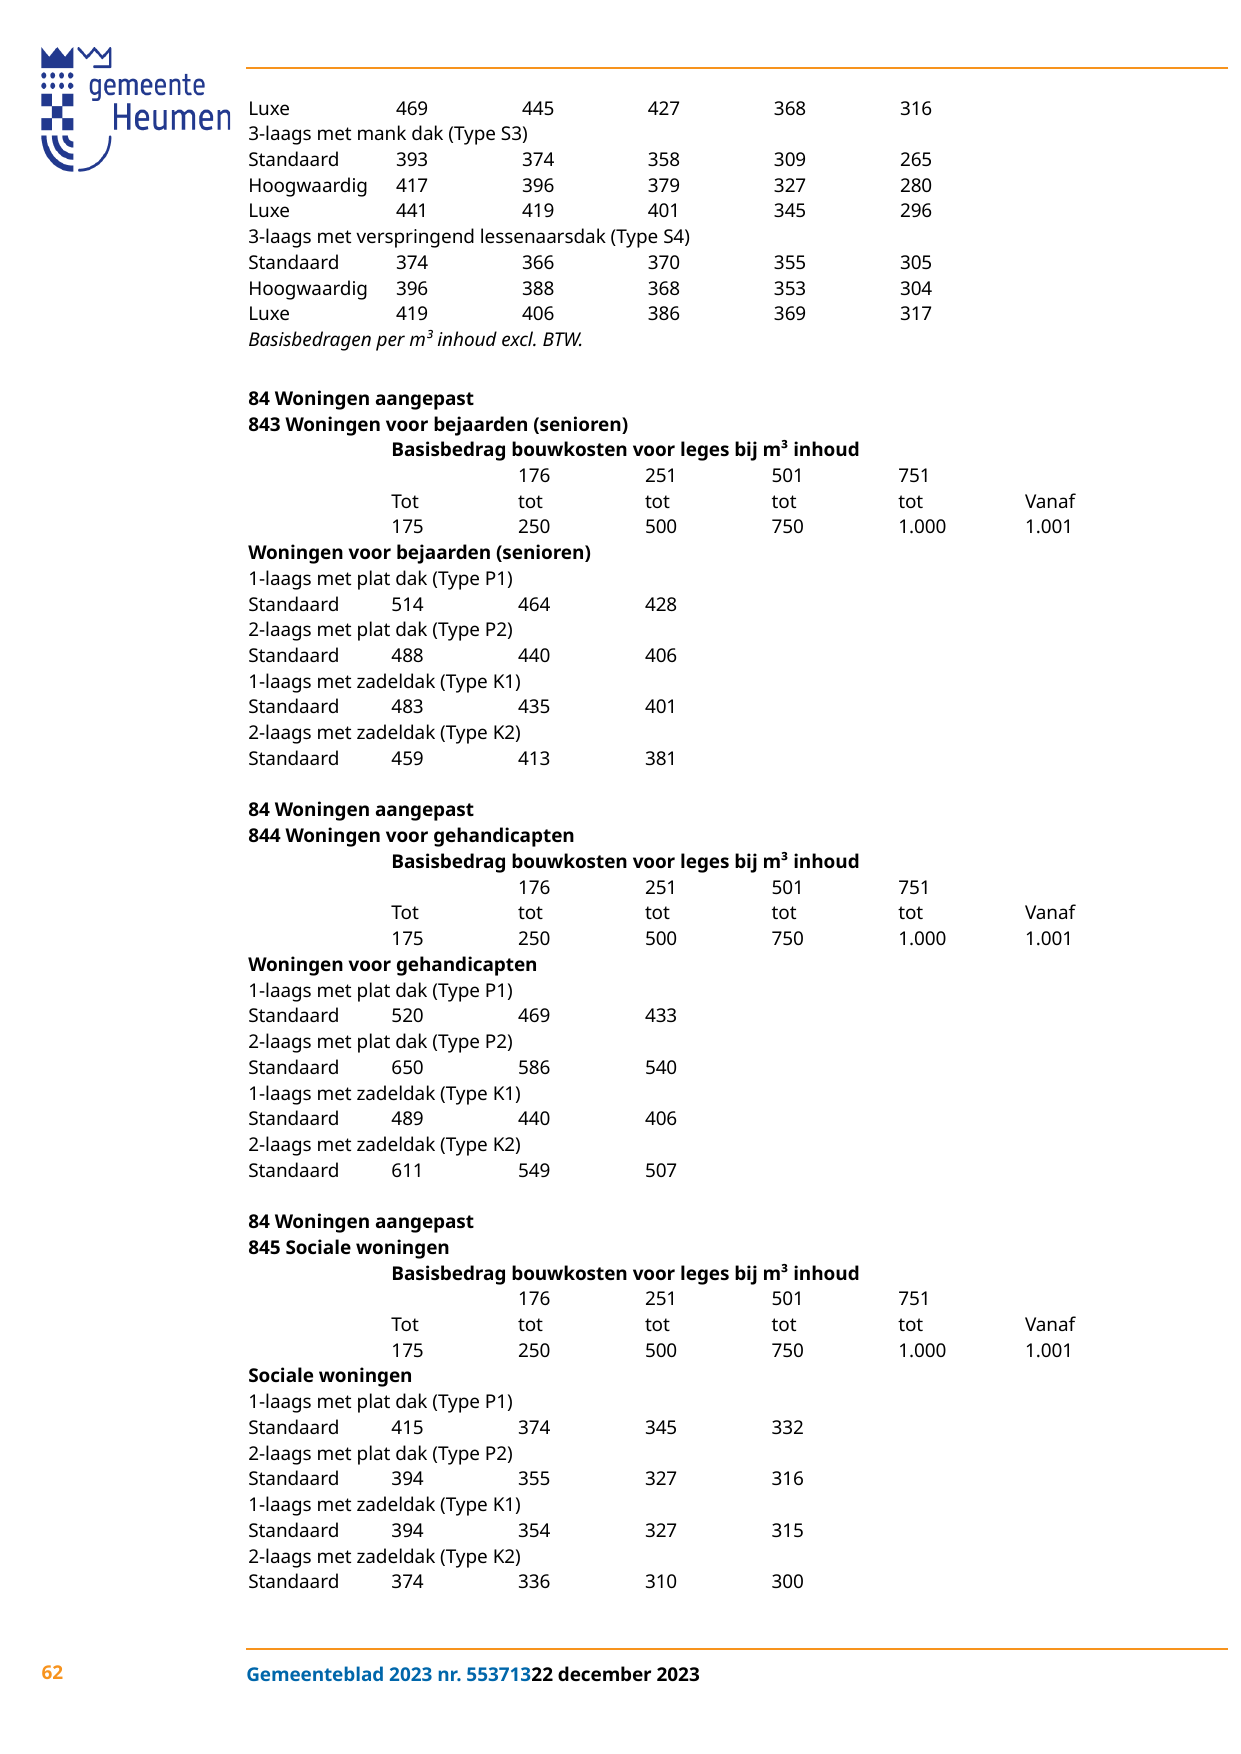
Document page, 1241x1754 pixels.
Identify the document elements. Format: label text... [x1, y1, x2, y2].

table_cell 469 [396, 95, 522, 121]
table_cell Standaard [248, 1105, 391, 1131]
table_cell Standaard [248, 1414, 391, 1440]
table_cell Standaard [248, 694, 391, 719]
table_cell [1025, 1003, 1152, 1028]
table_cell 396 [522, 172, 648, 198]
table_cell Luxe [248, 198, 396, 223]
table_cell [1026, 95, 1152, 121]
table_cell [898, 1569, 1025, 1594]
table_cell [248, 1311, 391, 1337]
table_cell 844 Woningen voor gehandicapten [248, 823, 1152, 848]
table_cell 176 [518, 462, 645, 488]
table_cell 611 [391, 1157, 518, 1183]
table_cell 251 [645, 874, 771, 899]
table_cell 401 [648, 198, 774, 223]
table_cell 1.001 [1025, 925, 1152, 951]
table_cell 415 [391, 1414, 518, 1440]
table_cell 1.000 [898, 514, 1025, 539]
table_cell 332 [771, 1414, 898, 1440]
table_cell 406 [645, 642, 771, 668]
table_cell 413 [518, 745, 645, 771]
table_cell 396 [396, 275, 522, 301]
table_cell 750 [771, 1337, 898, 1363]
table_cell 393 [396, 146, 522, 172]
table_cell 374 [522, 146, 648, 172]
table_cell 316 [771, 1466, 898, 1491]
table_cell Luxe [248, 95, 396, 121]
table_cell 370 [648, 249, 774, 275]
table_cell 366 [522, 249, 648, 275]
table_cell 501 [771, 462, 898, 488]
table_cell [1025, 874, 1152, 899]
table_cell 296 [900, 198, 1026, 223]
table_cell 540 [645, 1054, 771, 1080]
table_cell 176 [518, 1286, 645, 1311]
table_cell Standaard [248, 591, 391, 617]
table_cell 459 [391, 745, 518, 771]
table_cell 489 [391, 1105, 518, 1131]
table_cell 445 [522, 95, 648, 121]
table_cell [898, 1054, 1025, 1080]
table_cell Standaard [248, 1157, 391, 1183]
table_cell [391, 462, 518, 488]
table_cell 1.000 [898, 1337, 1025, 1363]
table_cell [1026, 275, 1152, 301]
table_cell [898, 1157, 1025, 1183]
table_cell 406 [645, 1105, 771, 1131]
table_cell 327 [774, 172, 900, 198]
table_cell 251 [645, 462, 771, 488]
table_cell tot [771, 1311, 898, 1337]
table_cell 433 [645, 1003, 771, 1028]
table_cell Standaard [248, 1054, 391, 1080]
table_cell Vanaf [1025, 900, 1152, 925]
table_cell 369 [774, 301, 900, 326]
table_cell 250 [518, 925, 645, 951]
table_cell 368 [648, 275, 774, 301]
table_cell 1-laags met plat dak (Type P1) [248, 565, 1152, 591]
table_cell [1026, 172, 1152, 198]
table_cell 2-laags met plat dak (Type P2) [248, 1028, 1152, 1054]
table_cell [898, 1003, 1025, 1028]
table_cell 751 [898, 874, 1025, 899]
table_cell [1025, 1105, 1152, 1131]
table_cell tot [645, 900, 771, 925]
table_cell [248, 1260, 391, 1286]
table_cell 483 [391, 694, 518, 719]
table_cell 514 [391, 591, 518, 617]
table_cell 1.001 [1025, 514, 1152, 539]
table_cell 374 [391, 1569, 518, 1594]
table_cell [248, 925, 391, 951]
table_cell 650 [391, 1054, 518, 1080]
table_cell 310 [645, 1569, 771, 1594]
table_cell 406 [522, 301, 648, 326]
table_cell [248, 771, 1152, 797]
table_cell 2-laags met zadeldak (Type K2) [248, 720, 1152, 745]
table_cell [771, 642, 898, 668]
table_cell Luxe [248, 301, 396, 326]
table_cell [898, 1105, 1025, 1131]
table_cell 355 [774, 249, 900, 275]
table_cell 1-laags met plat dak (Type P1) [248, 977, 1152, 1002]
table_cell 345 [774, 198, 900, 223]
table_cell tot [898, 1311, 1025, 1337]
table_cell tot [771, 488, 898, 514]
table_cell [391, 874, 518, 899]
table_cell [771, 1003, 898, 1028]
table_cell 358 [648, 146, 774, 172]
table_cell [1026, 301, 1152, 326]
table_cell Woningen voor bejaarden (senioren) [248, 539, 1152, 565]
table_cell 751 [898, 462, 1025, 488]
table_cell [898, 642, 1025, 668]
table_cell [771, 1105, 898, 1131]
table_cell 1-laags met zadeldak (Type K1) [248, 1491, 1152, 1517]
table_cell [248, 462, 391, 488]
table_cell [1025, 642, 1152, 668]
table_cell [771, 591, 898, 617]
table_cell 3-laags met mank dak (Type S3) [248, 121, 1152, 146]
table_cell Basisbedrag bouwkosten voor leges bij m³ inhoud [391, 436, 1152, 462]
table_cell 354 [518, 1517, 645, 1543]
table_cell [248, 514, 391, 539]
table_cell 419 [522, 198, 648, 223]
picture [41, 47, 231, 172]
table_cell [391, 1286, 518, 1311]
table_cell Vanaf [1025, 1311, 1152, 1337]
table_header 84 Woningen aangepast [248, 385, 1152, 411]
table_cell 501 [771, 1286, 898, 1311]
table_cell Basisbedrag bouwkosten voor leges bij m³ inhoud [391, 848, 1152, 874]
table_cell tot [518, 488, 645, 514]
table_cell 507 [645, 1157, 771, 1183]
table_cell [1025, 1517, 1152, 1543]
table_cell 316 [900, 95, 1026, 121]
table_cell 469 [518, 1003, 645, 1028]
table_cell 549 [518, 1157, 645, 1183]
table_cell [898, 1414, 1025, 1440]
table_cell 381 [645, 745, 771, 771]
table_cell [1025, 1157, 1152, 1183]
table_cell 176 [518, 874, 645, 899]
table_cell 250 [518, 514, 645, 539]
table_cell 265 [900, 146, 1026, 172]
table_cell 419 [396, 301, 522, 326]
table_cell tot [518, 1311, 645, 1337]
table_cell 435 [518, 694, 645, 719]
table_cell [248, 436, 391, 462]
table_cell Standaard [248, 146, 396, 172]
table_cell [898, 745, 1025, 771]
table_cell Standaard [248, 745, 391, 771]
table_cell [248, 488, 391, 514]
table_cell 520 [391, 1003, 518, 1028]
table_cell [1025, 745, 1152, 771]
table_cell [1026, 146, 1152, 172]
table_cell 374 [396, 249, 522, 275]
table_cell 368 [774, 95, 900, 121]
table_cell Tot [391, 900, 518, 925]
table_cell tot [898, 488, 1025, 514]
table_cell tot [898, 900, 1025, 925]
table_cell Standaard [248, 249, 396, 275]
table_cell 401 [645, 694, 771, 719]
table_cell [1025, 1414, 1152, 1440]
table_cell tot [645, 1311, 771, 1337]
table_cell Standaard [248, 1003, 391, 1028]
table_cell [1025, 1286, 1152, 1311]
table_cell [1026, 198, 1152, 223]
table_cell Standaard [248, 1517, 391, 1543]
table_cell 843 Woningen voor bejaarden (senioren) [248, 411, 1152, 436]
table_cell Standaard [248, 1466, 391, 1491]
table_cell 305 [900, 249, 1026, 275]
table_cell Tot [391, 1311, 518, 1337]
table_cell 374 [518, 1414, 645, 1440]
table_cell 394 [391, 1517, 518, 1543]
table_cell 464 [518, 591, 645, 617]
table_cell 327 [645, 1466, 771, 1491]
table_cell 3-laags met verspringend lessenaarsdak (Type S4) [248, 224, 1152, 249]
table_cell Hoogwaardig [248, 172, 396, 198]
table_cell 2-laags met zadeldak (Type K2) [248, 1131, 1152, 1157]
table_cell [1025, 1466, 1152, 1491]
table_cell 386 [648, 301, 774, 326]
table_cell 417 [396, 172, 522, 198]
table_cell 309 [774, 146, 900, 172]
table_cell 500 [645, 1337, 771, 1363]
table_cell 500 [645, 925, 771, 951]
table_cell 2-laags met plat dak (Type P2) [248, 617, 1152, 642]
table_cell [771, 745, 898, 771]
table_cell [898, 1466, 1025, 1491]
table_cell 355 [518, 1466, 645, 1491]
table_cell [771, 694, 898, 719]
table_cell 304 [900, 275, 1026, 301]
table_cell [771, 1157, 898, 1183]
table_cell 1.001 [1025, 1337, 1152, 1363]
table_cell 750 [771, 514, 898, 539]
table_cell [898, 694, 1025, 719]
table_cell 1-laags met zadeldak (Type K1) [248, 668, 1152, 694]
table_cell 388 [522, 275, 648, 301]
table_cell 84 Woningen aangepast [248, 797, 1152, 822]
table_cell 317 [900, 301, 1026, 326]
table_cell [248, 1337, 391, 1363]
table_cell 2-laags met plat dak (Type P2) [248, 1440, 1152, 1466]
table_cell 84 Woningen aangepast [248, 1208, 1152, 1234]
table_cell [898, 591, 1025, 617]
table_cell tot [645, 488, 771, 514]
table_cell 280 [900, 172, 1026, 198]
table_cell 1-laags met zadeldak (Type K1) [248, 1080, 1152, 1105]
table_cell 2-laags met zadeldak (Type K2) [248, 1543, 1152, 1568]
table_cell Tot [391, 488, 518, 514]
table_cell [248, 874, 391, 899]
table_cell 751 [898, 1286, 1025, 1311]
table_cell [1026, 249, 1152, 275]
table_cell 327 [645, 1517, 771, 1543]
table_cell 441 [396, 198, 522, 223]
table_cell 750 [771, 925, 898, 951]
table_cell 175 [391, 1337, 518, 1363]
table_cell 1.000 [898, 925, 1025, 951]
table_cell 394 [391, 1466, 518, 1491]
table_cell 251 [645, 1286, 771, 1311]
table_cell [1025, 591, 1152, 617]
table_cell tot [771, 900, 898, 925]
table_cell 428 [645, 591, 771, 617]
table_cell 501 [771, 874, 898, 899]
table_cell Standaard [248, 1569, 391, 1594]
table_cell 353 [774, 275, 900, 301]
table_cell 250 [518, 1337, 645, 1363]
table_cell 500 [645, 514, 771, 539]
table_cell 379 [648, 172, 774, 198]
table_cell [248, 1183, 1152, 1208]
table_cell 175 [391, 514, 518, 539]
table_cell Woningen voor gehandicapten [248, 951, 1152, 977]
table_cell [1025, 694, 1152, 719]
table_cell tot [518, 900, 645, 925]
table_cell Hoogwaardig [248, 275, 396, 301]
table_cell 315 [771, 1517, 898, 1543]
table_cell [771, 1054, 898, 1080]
table_cell 586 [518, 1054, 645, 1080]
table_cell 345 [645, 1414, 771, 1440]
table_cell [1025, 1569, 1152, 1594]
table_cell Vanaf [1025, 488, 1152, 514]
table_cell [248, 900, 391, 925]
table_cell 427 [648, 95, 774, 121]
table_cell 845 Sociale woningen [248, 1234, 1152, 1260]
table_cell 300 [771, 1569, 898, 1594]
table_cell [1025, 1054, 1152, 1080]
table_cell 336 [518, 1569, 645, 1594]
table_cell [248, 848, 391, 874]
table_cell 1-laags met plat dak (Type P1) [248, 1389, 1152, 1414]
table_cell [248, 1286, 391, 1311]
table_cell 488 [391, 642, 518, 668]
table_cell 175 [391, 925, 518, 951]
table_cell 440 [518, 1105, 645, 1131]
table_cell Basisbedrag bouwkosten voor leges bij m³ inhoud [391, 1260, 1152, 1286]
table_cell Basisbedragen per m³ inhoud excl. BTW. [248, 326, 1152, 352]
table_cell Sociale woningen [248, 1363, 1152, 1388]
table_cell Standaard [248, 642, 391, 668]
table_cell [898, 1517, 1025, 1543]
table_cell [1025, 462, 1152, 488]
table_cell 440 [518, 642, 645, 668]
